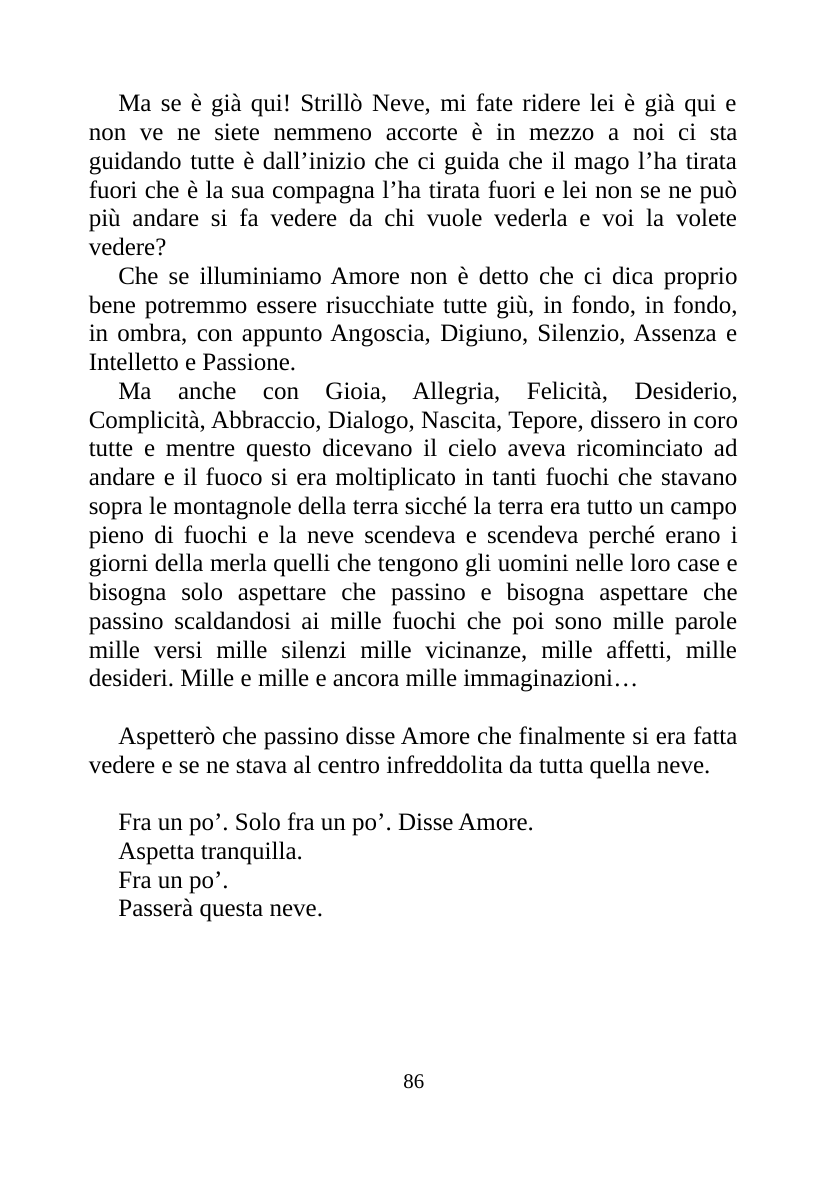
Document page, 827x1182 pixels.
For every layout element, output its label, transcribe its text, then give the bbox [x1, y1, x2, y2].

text Ma se è già qui! Strillò Neve, mi fate ridere lei è già qui e non ve ne siete nemmeno accorte è in mezzo a noi ci sta guidando tutte è dall’inizio che ci guida che il mago l’ha tirata fuori che è la sua compagna l’ha tirata fuori e lei non se ne può più andare si fa vedere da chi vuole vederla e voi la volete vedere? [88, 88, 738, 261]
text Fra un po’. Solo fra un po’. Disse Amore. [88, 807, 738, 836]
text Aspetta tranquilla. [88, 836, 738, 865]
text Passerà questa neve. [88, 893, 738, 922]
text Ma anche con Gioia, Allegria, Felicità, Desiderio, Complicità, Abbraccio, Dialogo, Nascita, Tepore, dissero in coro tutte e mentre questo dicevano il cielo aveva ricominciato ad andare e il fuoco si era moltiplicato in tanti fuochi che stavano sopra le montagnole della terra sicché la terra era tutto un campo pieno di fuochi e la neve scendeva e scendeva perché erano i giorni della merla quelli che tengono gli uomini nelle loro case e bisogna solo aspettare che passino e bisogna aspettare che passino scaldandosi ai mille fuochi che poi sono mille parole mille versi mille silenzi mille vicinanze, mille affetti, mille desideri. Mille e mille e ancora mille immaginazioni… [88, 376, 738, 692]
text Aspetterò che passino disse Amore che finalmente si era fatta vedere e se ne stava al centro infreddolita da tutta quella neve. [88, 721, 738, 778]
text Fra un po’. [88, 865, 738, 893]
text Che se illuminiamo Amore non è detto che ci dica proprio bene potremmo essere risucchiate tutte giù, in fondo, in fondo, in ombra, con appunto Angoscia, Digiuno, Silenzio, Assenza e Intelletto e Passione. [88, 261, 738, 376]
